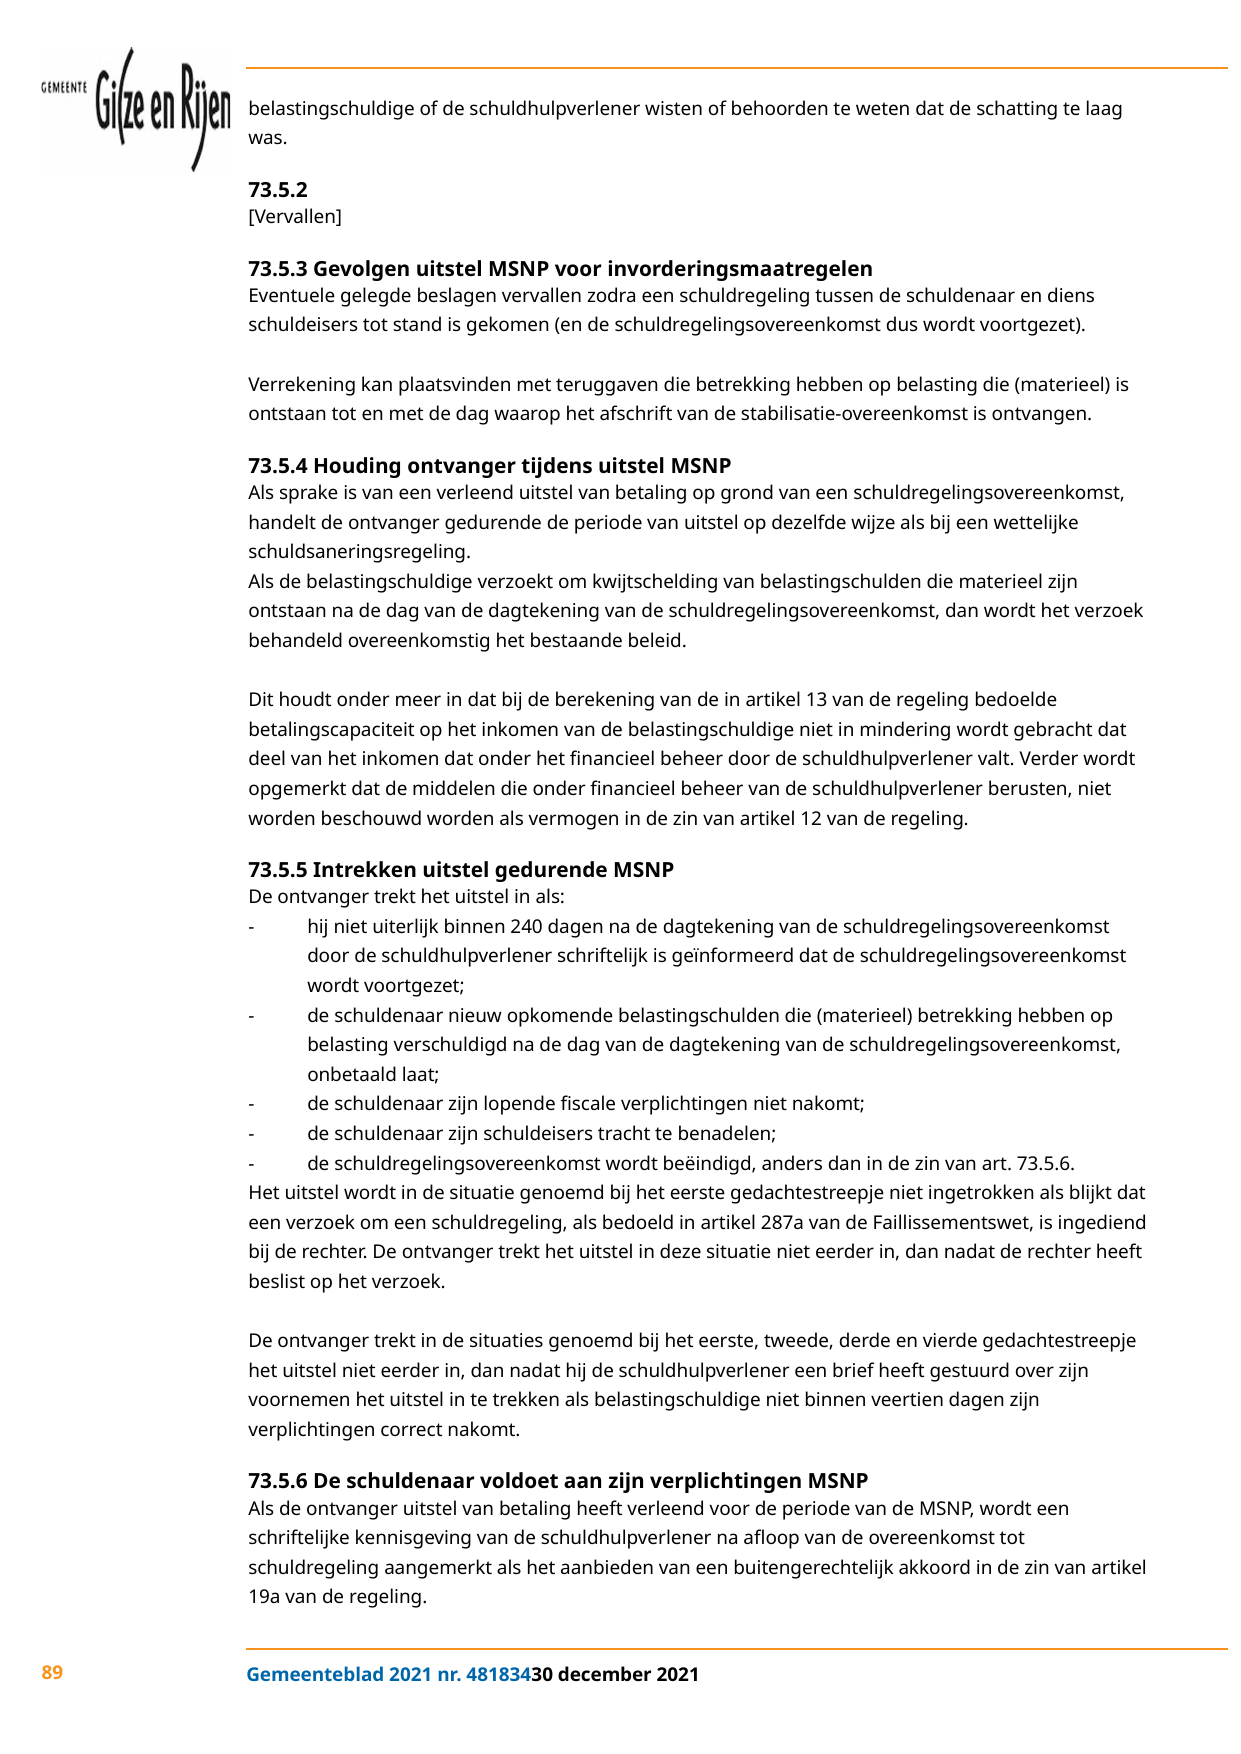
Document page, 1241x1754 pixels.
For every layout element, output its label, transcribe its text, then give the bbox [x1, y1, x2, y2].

list de schuldenaar zijn lopende fiscale verplichtingen niet nakomt; [248, 1091, 1152, 1116]
text 73.5.3 Gevolgen uitstel MSNP voor invorderingsmaatregelen [248, 254, 1152, 282]
list de schuldenaar zijn schuldeisers tracht te benadelen; [248, 1120, 1152, 1146]
text 73.5.5 Intrekken uitstel gedurende MSNP [248, 855, 1152, 883]
text De ontvanger trekt in de situaties genoemd bij het eerste, tweede, derde en vierde gedachtestreepje het uitstel niet eerder in, dan nadat hij de schuldhulpverlener een brief heeft gestuurd over zijn voornemen het uitstel in te trekken als belastingschuldige niet binnen veertien dagen zijn verplichtingen correct nakomt. [248, 1327, 1152, 1442]
list hij niet uiterlijk binnen 240 dagen na de dagtekening van de schuldregelingsovereenkomst door de schuldhulpverlener schriftelijk is geïnformeerd dat de schuldregelingsovereenkomst wordt voortgezet; [248, 913, 1152, 998]
text Dit houdt onder meer in dat bij de berekening van de in artikel 13 van de regeling bedoelde betalingscapaciteit op het inkomen van de belastingschuldige niet in mindering wordt gebracht dat deel van het inkomen dat onder het financieel beheer door de schuldhulpverlener valt. Verder wordt opgemerkt dat de middelen die onder financieel beheer van de schuldhulpverlener berusten, niet worden beschouwd worden als vermogen in de zin van artikel 12 van de regeling. [248, 686, 1152, 830]
picture [41, 47, 231, 172]
list de schuldenaar nieuw opkomende belastingschulden die (materieel) betrekking hebben op belasting verschuldigd na de dag van de dagtekening van de schuldregelingsovereenkomst, onbetaald laat; [248, 1002, 1152, 1087]
text Verrekening kan plaatsvinden met teruggaven die betrekking hebben op belasting die (materieel) is ontstaan tot en met de dag waarop het afschrift van de stabilisatie-overeenkomst is ontvangen. [248, 371, 1152, 426]
text 73.5.6 De schuldenaar voldoet aan zijn verplichtingen MSNP [248, 1466, 1152, 1495]
text 73.5.2 [248, 175, 1152, 203]
text [Vervallen] [248, 203, 1152, 229]
text De ontvanger trekt het uitstel in als: [248, 883, 1152, 909]
text 73.5.4 Houding ontvanger tijdens uitstel MSNP [248, 451, 1152, 479]
text belastingschuldige of de schuldhulpverlener wisten of behoorden te weten dat de schatting te laag was. [248, 95, 1152, 150]
text Eventuele gelegde beslagen vervallen zodra een schuldregeling tussen de schuldenaar en diens schuldeisers tot stand is gekomen (en de schuldregelingsovereenkomst dus wordt voortgezet). [248, 282, 1152, 337]
text Als de belastingschuldige verzoekt om kwijtschelding van belastingschulden die materieel zijn ontstaan na de dag van de dagtekening van de schuldregelingsovereenkomst, dan wordt het verzoek behandeld overeenkomstig het bestaande beleid. [248, 568, 1152, 653]
list de schuldregelingsovereenkomst wordt beëindigd, anders dan in de zin van art. 73.5.6. [248, 1150, 1152, 1176]
text Als sprake is van een verleend uitstel van betaling op grond van een schuldregelingsovereenkomst, handelt de ontvanger gedurende de periode van uitstel op dezelfde wijze als bij een wettelijke schuldsaneringsregeling. [248, 479, 1152, 564]
text Het uitstel wordt in de situatie genoemd bij het eerste gedachtestreepje niet ingetrokken als blijkt dat een verzoek om een schuldregeling, als bedoeld in artikel 287a van de Faillissementswet, is ingediend bij de rechter. De ontvanger trekt het uitstel in deze situatie niet eerder in, dan nadat de rechter heeft beslist op het verzoek. [248, 1179, 1152, 1294]
text Als de ontvanger uitstel van betaling heeft verleend voor de periode van de MSNP, wordt een schriftelijke kennisgeving van de schuldhulpverlener na afloop van de overeenkomst tot schuldregeling aangemerkt als het aanbieden van een buitengerechtelijk akkoord in de zin van artikel 19a van de regeling. [248, 1495, 1152, 1609]
